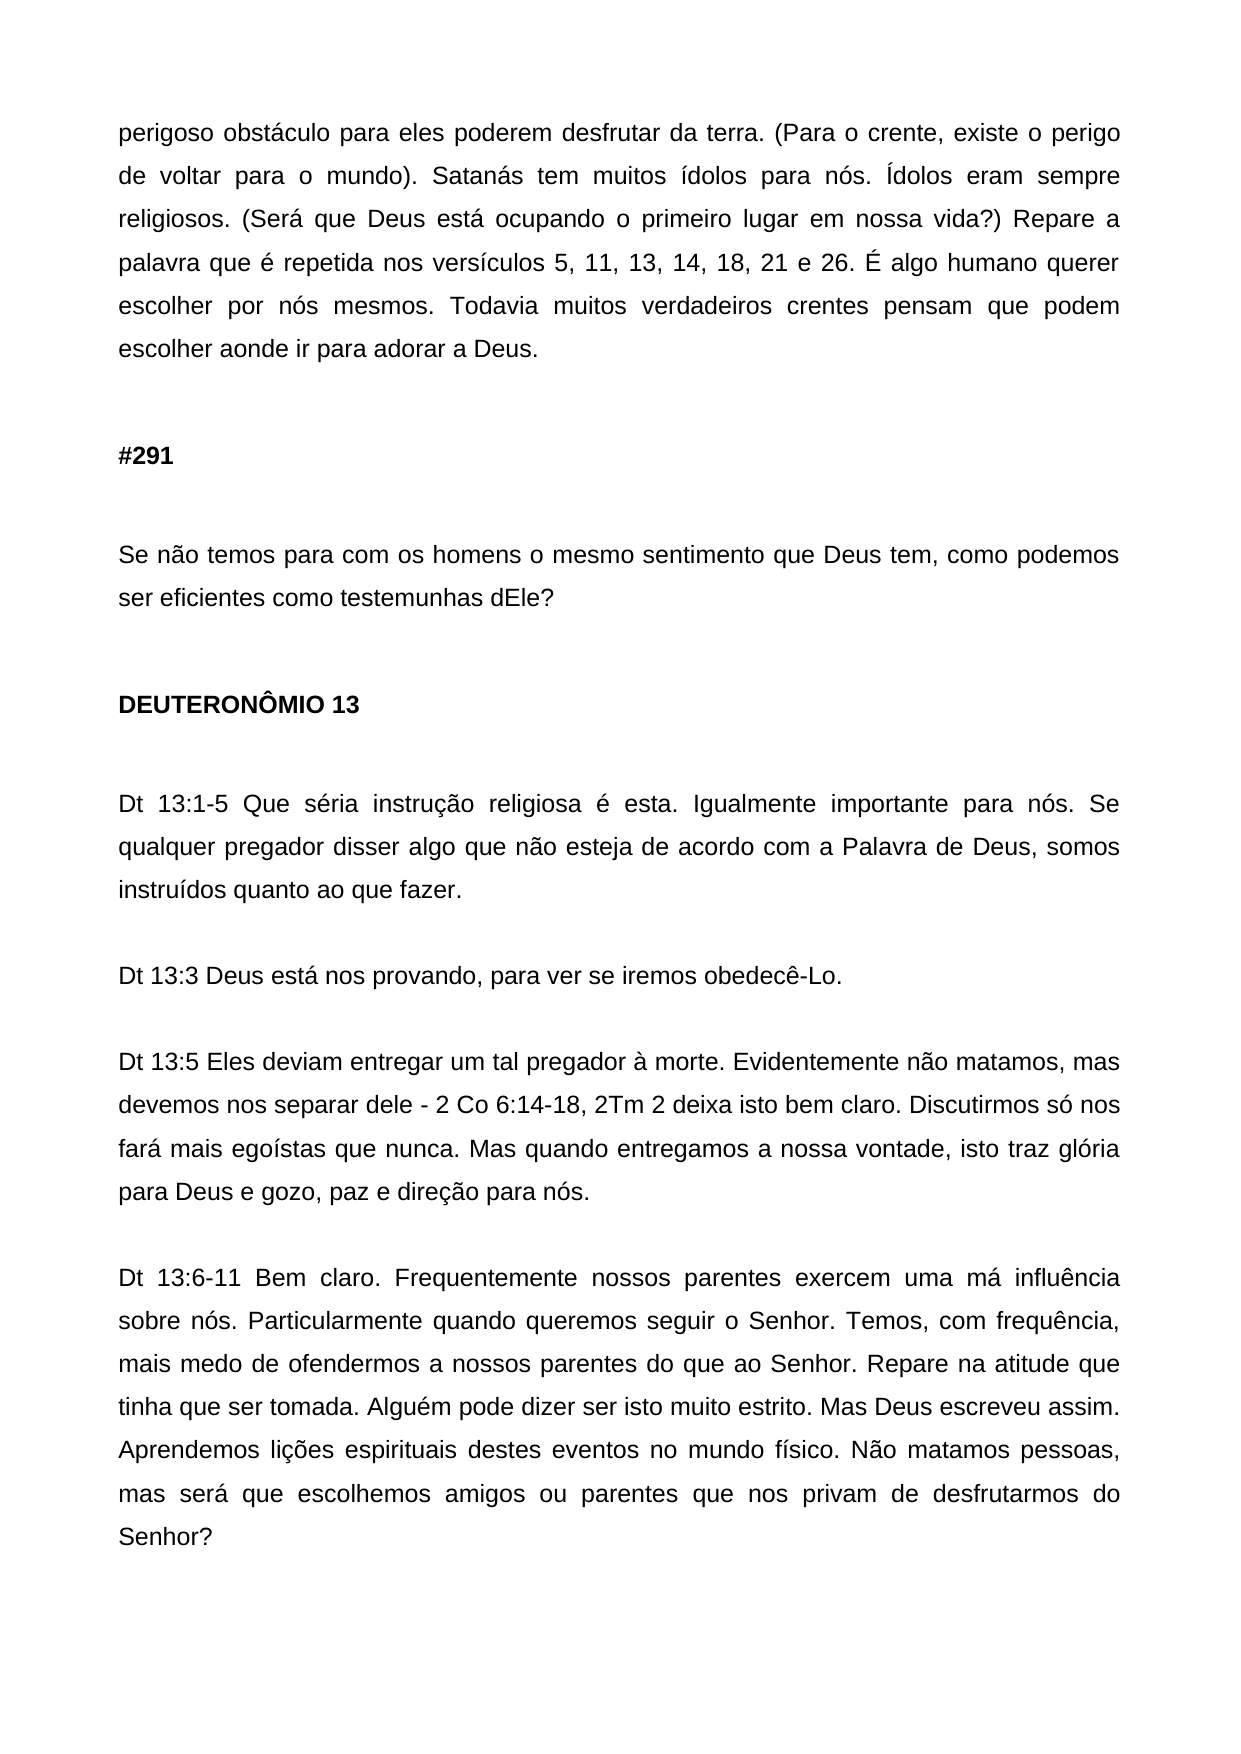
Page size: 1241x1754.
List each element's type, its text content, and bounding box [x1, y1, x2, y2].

text perigoso obstáculo para eles poderem desfrutar da terra. (Para o crente, existe o perigo de voltar para o mundo). Satanás tem muitos ídolos para nós. Ídolos eram sempre religiosos. (Será que Deus está ocupando o primeiro lugar em nossa vida?) Repare a palavra que é repetida nos versículos 5, 11, 13, 14, 18, 21 e 26. É algo humano querer escolher por nós mesmos. Todavia muitos verdadeiros crentes pensam que podem escolher aonde ir para adorar a Deus. [118, 118, 1122, 362]
text Se não temos para com os homens o mesmo sentimento que Deus tem, como podemos ser eficientes como testemunhas dEle? [118, 539, 1122, 611]
text Dt 13:6-11 Bem claro. Frequentemente nossos parentes exercem uma má influência sobre nós. Particularmente quando queremos seguir o Senhor. Temos, com frequência, mais medo de ofendermos a nossos parentes do que ao Senhor. Repare na atitude que tinha que ser tomada. Alguém pode dizer ser isto muito estrito. Mas Deus escreveu assim. Aprendemos lições espirituais destes eventos no mundo físico. Não matamos pessoas, mas será que escolhemos amigos ou parentes que nos privam de desfrutarmos do Senhor? [118, 1263, 1122, 1550]
text Dt 13:3 Deus está nos provando, para ver se iremos obedecê-Lo. [118, 961, 1122, 990]
subtitle #291 [118, 441, 1122, 469]
text Dt 13:1-5 Que séria instrução religiosa é esta. Igualmente importante para nós. Se qualquer pregador disser algo que não esteja de acordo com a Palavra de Deus, somos instruídos quanto ao que fazer. [118, 788, 1122, 903]
text Dt 13:5 Eles deviam entregar um tal pregador à morte. Evidentemente não matamos, mas devemos nos separar dele - 2 Co 6:14-18, 2Tm 2 deixa isto bem claro. Discutirmos só nos fará mais egoístas que nunca. Mas quando entregamos a nossa vontade, isto traz glória para Deus e gozo, paz e direção para nós. [118, 1047, 1122, 1205]
subtitle DEUTERONÔMIO 13 [118, 690, 1122, 718]
